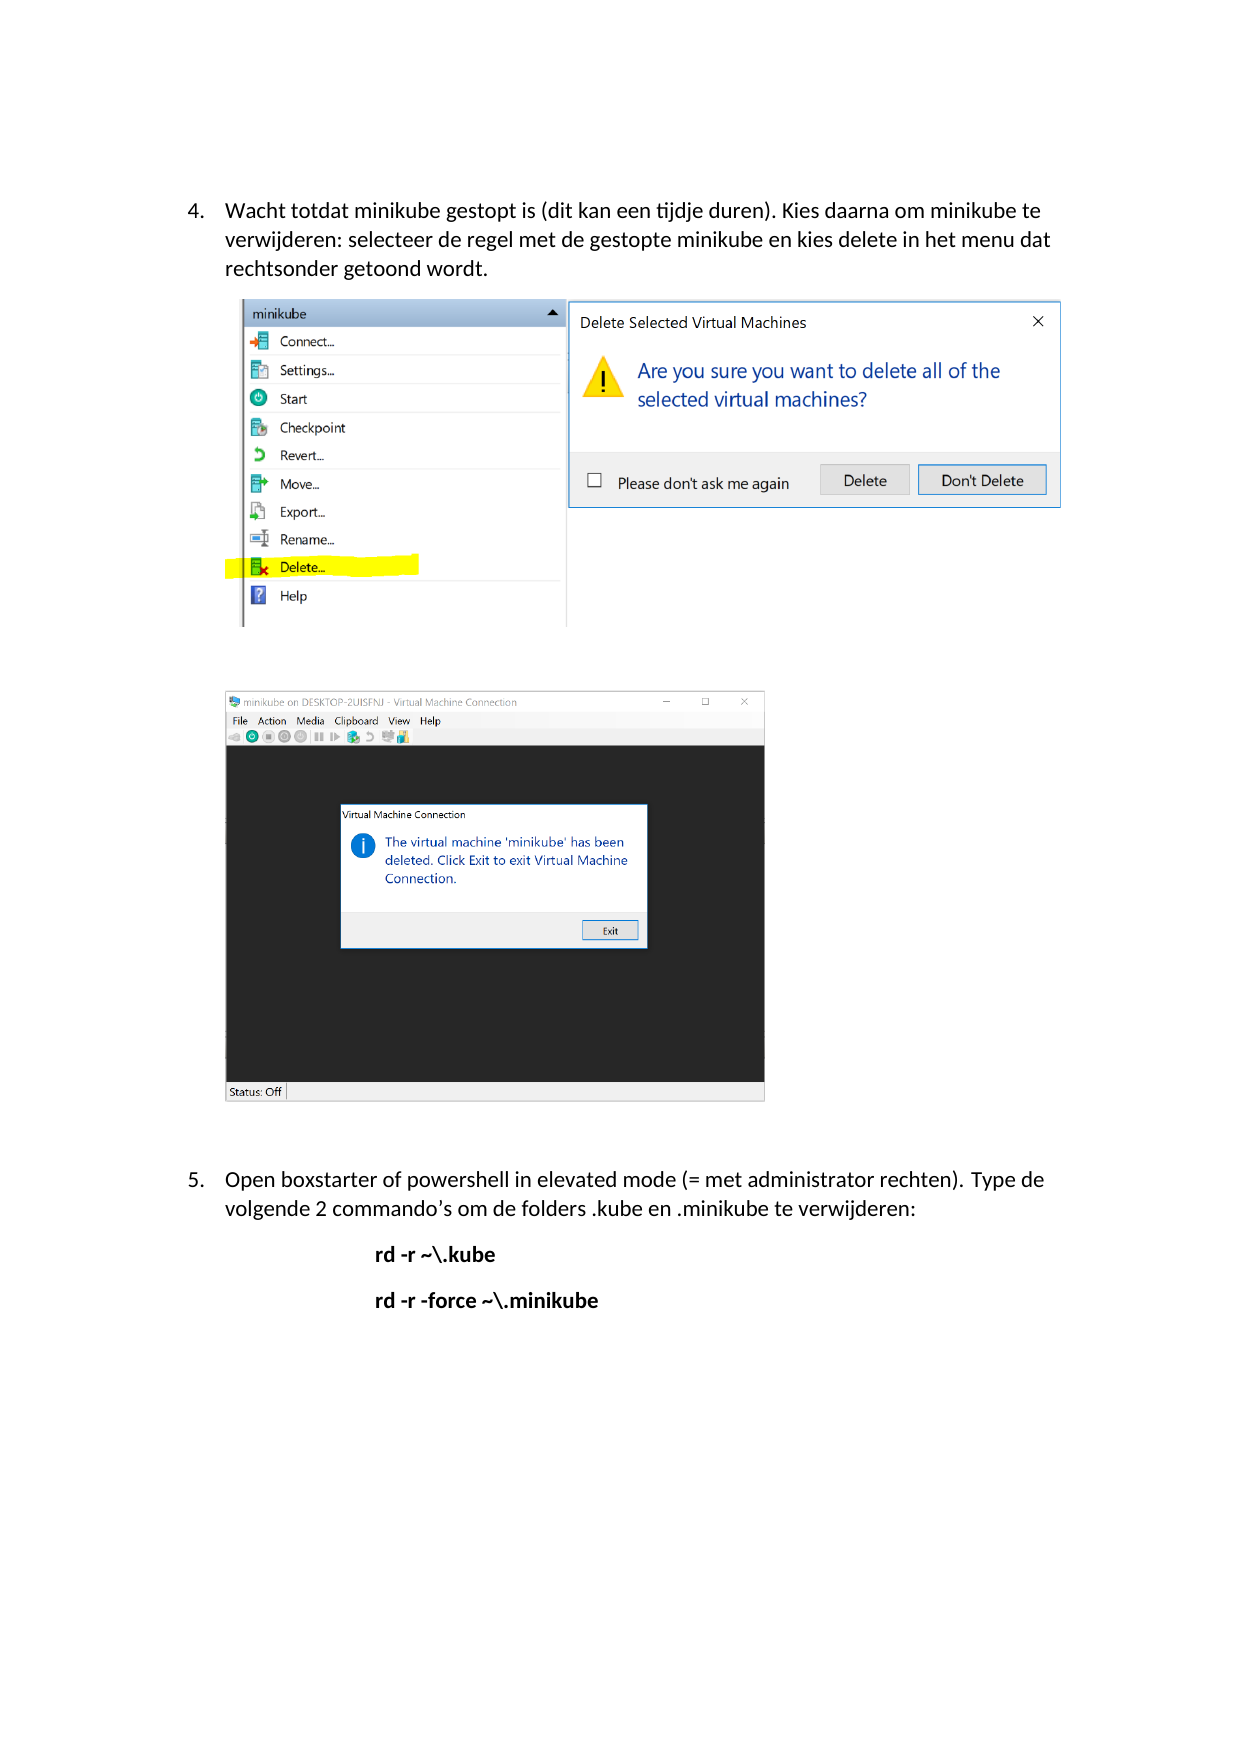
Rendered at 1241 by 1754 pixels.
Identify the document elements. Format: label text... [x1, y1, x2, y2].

text rd -r ~\.kube [375, 1240, 1090, 1268]
list Wacht totdat minikube gestopt is (dit kan een tijdje duren). Kies daarna om minikube te verwijderen: selecteer de regel met de gestopte minikube en kies delete in het menu dat rechtsonder getoond wordt. [187, 196, 1090, 282]
text rd -r -force ~\.minikube [375, 1286, 1090, 1314]
list Open boxstarter of powershell in elevated mode (= met administrator rechten). Type de volgende 2 commando’s om de folders .kube en .minikube te verwijderen: [187, 1165, 1090, 1222]
